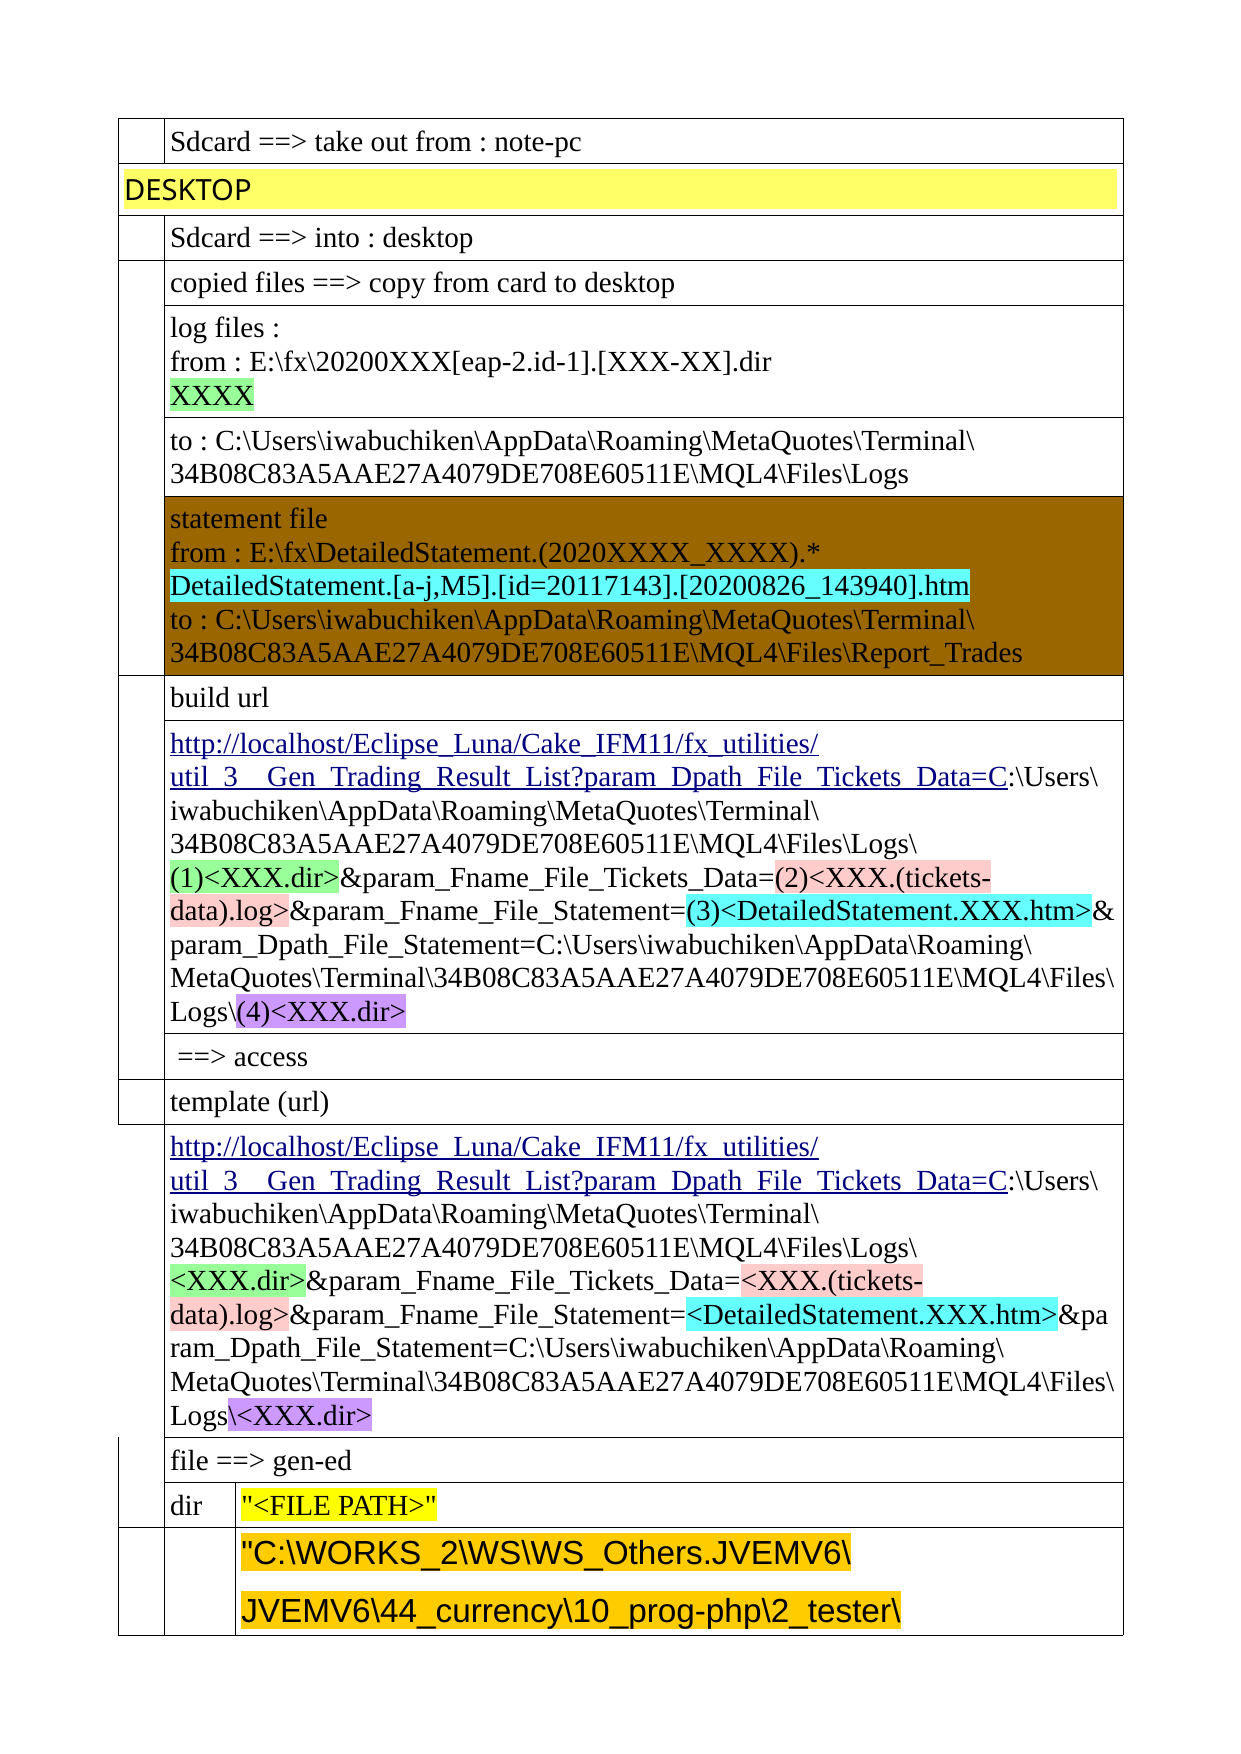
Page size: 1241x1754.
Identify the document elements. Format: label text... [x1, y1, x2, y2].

table_cell log files : from : E:\fx\20200XXX[eap-2.id-1].[XXX-XX].dir XXXX [165, 306, 1123, 417]
table_cell ==> access [165, 1034, 1123, 1078]
table_cell copied files ==> copy from card to desktop [165, 261, 1123, 305]
table_cell to : C:\Users\iwabuchiken\AppData\Roaming\MetaQuotes\Terminal\34B08C83A5AAE27A4079DE708E60511E\MQL4\Files\Logs [165, 418, 1123, 496]
table_cell Sdcard ==> take out from : note-pc [165, 119, 1123, 163]
table_cell file ==> gen-ed [165, 1438, 1123, 1482]
table_cell [119, 676, 164, 1078]
table_cell [119, 1437, 164, 1527]
table_cell [119, 1080, 164, 1123]
table_cell [119, 261, 164, 675]
table_cell [119, 119, 164, 163]
table_cell dir [165, 1483, 235, 1527]
table_cell http://localhost/Eclipse_Luna/Cake_IFM11/fx_utilities/util_3__Gen_Trading_Result_List?param_Dpath_File_Tickets_Data=C:\Users\iwabuchiken\AppData\Roaming\MetaQuotes\Terminal\34B08C83A5AAE27A4079DE708E60511E\MQL4\Files\Logs\<XXX.dir>&param_Fname_File_Tickets_Data=<XXX.(tickets-data).log>&param_Fname_File_Statement=<DetailedStatement.XXX.htm>&param_Dpath_File_Statement=C:\Users\iwabuchiken\AppData\Roaming\MetaQuotes\Terminal\34B08C83A5AAE27A4079DE708E60511E\MQL4\Files\Logs\<XXX.dir> [165, 1125, 1123, 1437]
table_cell [165, 1528, 235, 1635]
table_cell "<FILE PATH>" [236, 1483, 1123, 1527]
table_cell template (url) [165, 1080, 1123, 1123]
table_cell Sdcard ==> into : desktop [165, 216, 1123, 259]
table_cell DESKTOP [119, 164, 1123, 214]
table_cell build url [165, 676, 1123, 720]
table_cell [119, 216, 164, 259]
table_cell statement file from : E:\fx\DetailedStatement.(2020XXXX_XXXX).* DetailedStatement.[a-j,M5].[id=20117143].[20200826_143940].htm to : C:\Users\iwabuchiken\AppData\Roaming\MetaQuotes\Terminal\34B08C83A5AAE27A4079DE708E60511E\MQL4\Files\Report_Trades [165, 497, 1123, 675]
table_cell "C:\WORKS_2\WS\WS_Others.JVEMV6\JVEMV6\44_currency\10_prog-php\2_tester\ [236, 1528, 1123, 1635]
table_cell [119, 1528, 164, 1635]
table_cell http://localhost/Eclipse_Luna/Cake_IFM11/fx_utilities/util_3__Gen_Trading_Result_List?param_Dpath_File_Tickets_Data=C:\Users\iwabuchiken\AppData\Roaming\MetaQuotes\Terminal\34B08C83A5AAE27A4079DE708E60511E\MQL4\Files\Logs\(1)<XXX.dir>&param_Fname_File_Tickets_Data=(2)<XXX.(tickets-data).log>&param_Fname_File_Statement=(3)<DetailedStatement.XXX.htm>&param_Dpath_File_Statement=C:\Users\iwabuchiken\AppData\Roaming\MetaQuotes\Terminal\34B08C83A5AAE27A4079DE708E60511E\MQL4\Files\Logs\(4)<XXX.dir> [165, 721, 1123, 1033]
